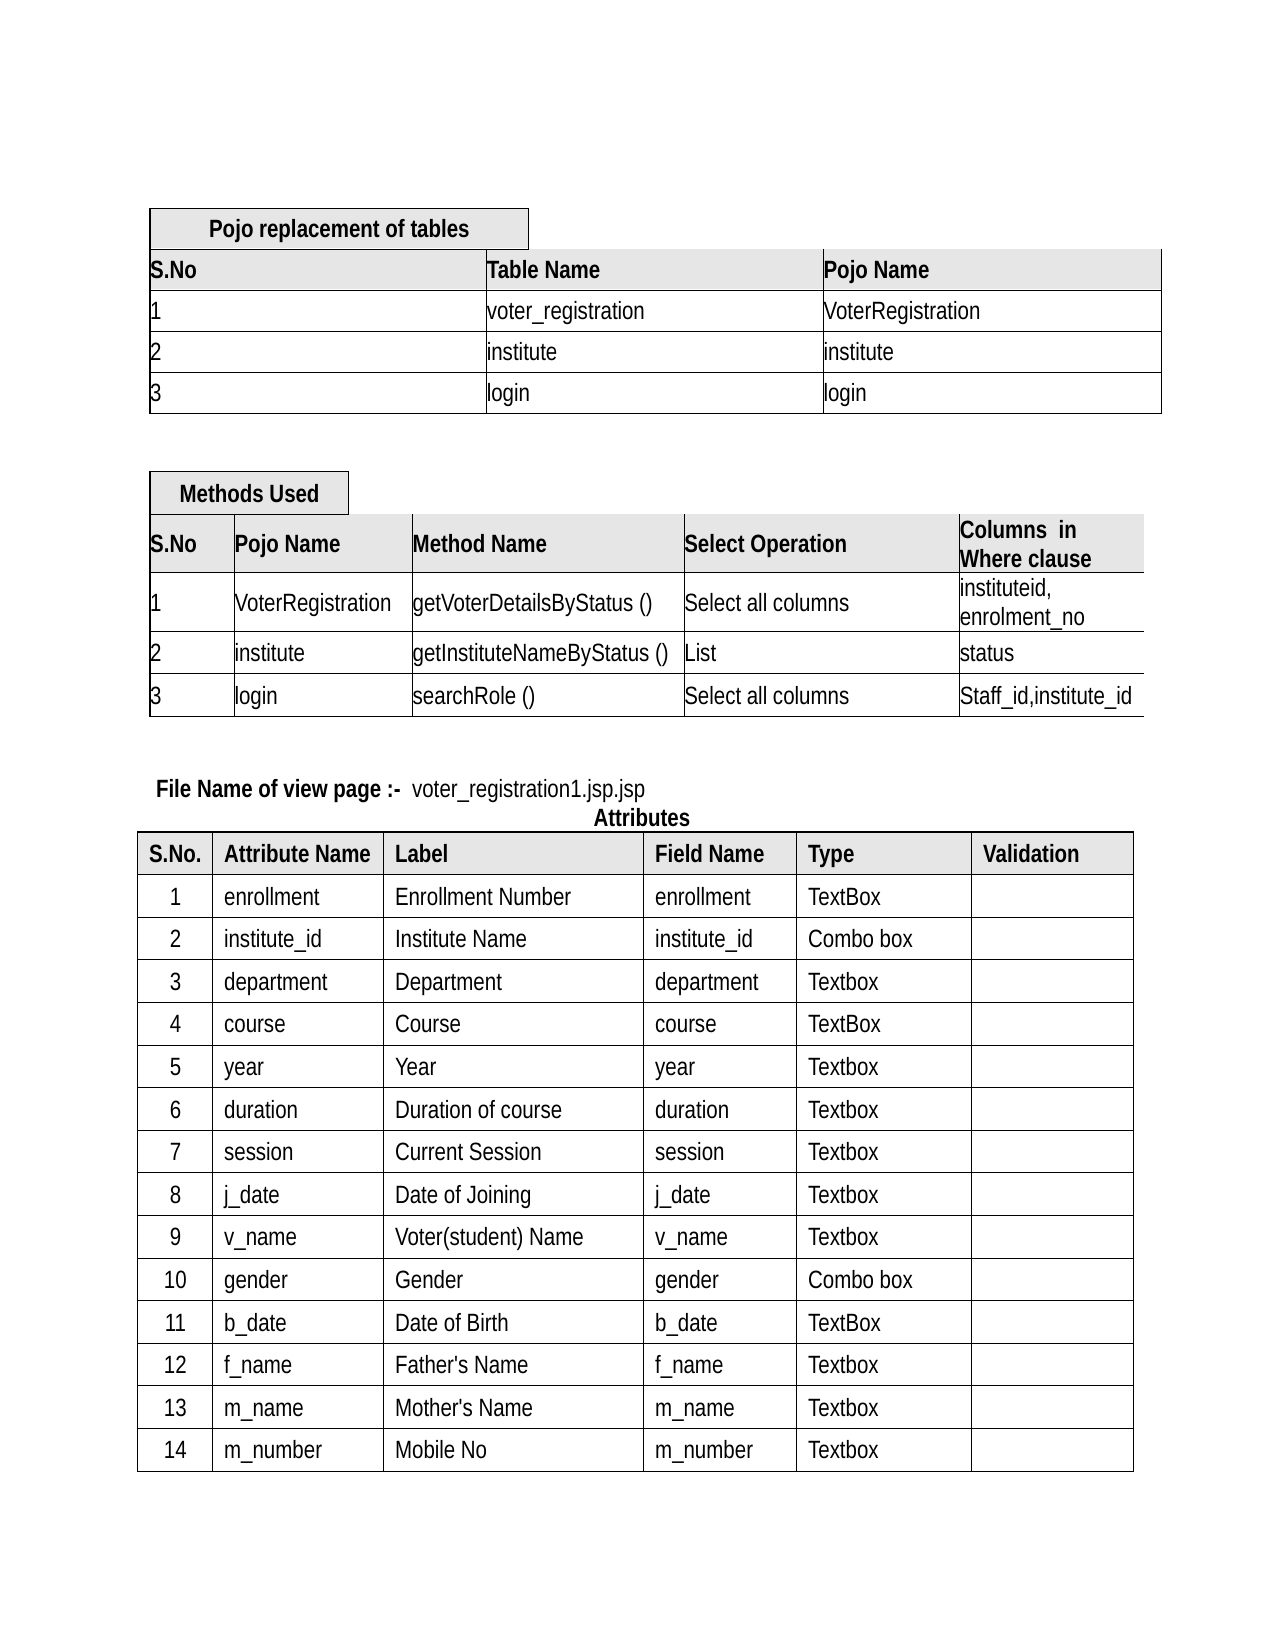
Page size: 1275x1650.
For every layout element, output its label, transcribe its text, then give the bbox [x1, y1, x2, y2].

table_cell Institute Name [384, 918, 643, 959]
table_cell voter_registration [487, 291, 823, 331]
text Attributes [150, 803, 1125, 831]
table_cell gender [213, 1259, 383, 1300]
table_cell m_name [644, 1386, 796, 1428]
table_cell 11 [138, 1301, 212, 1343]
table_cell duration [213, 1088, 383, 1130]
table_cell m_name [213, 1386, 383, 1428]
table_cell Mobile No [384, 1429, 643, 1471]
table_cell TextBox [797, 1003, 971, 1044]
table_cell j_date [644, 1173, 796, 1215]
table_cell Combo box [797, 1259, 971, 1300]
table_cell Select all columns [685, 573, 959, 631]
table_header Type [797, 833, 971, 874]
table_cell 7 [138, 1131, 212, 1172]
table_cell course [213, 1003, 383, 1044]
table_cell Gender [384, 1259, 643, 1300]
table_cell course [644, 1003, 796, 1044]
table_cell [972, 1173, 1133, 1215]
table_cell [972, 1088, 1133, 1130]
table_cell login [487, 373, 823, 413]
table_header [529, 208, 823, 248]
table_cell [972, 1429, 1133, 1471]
table_cell enrollment [213, 875, 383, 917]
text File Name of view page :- voter_registration1.jsp.jsp [150, 774, 1125, 803]
table_cell Select Operation [685, 514, 959, 572]
table_header Methods Used [151, 472, 348, 514]
table_cell f_name [213, 1344, 383, 1385]
table_cell Columns in Where clause [960, 514, 1144, 572]
table_cell Voter(student) Name [384, 1216, 643, 1257]
table_cell VoterRegistration [824, 291, 1161, 331]
table_cell 3 [138, 960, 212, 1002]
table_cell m_number [213, 1429, 383, 1471]
table_cell [972, 1344, 1133, 1385]
table_cell 14 [138, 1429, 212, 1471]
table_cell Year [384, 1046, 643, 1087]
table_cell institute_id [644, 918, 796, 959]
table_cell 4 [138, 1003, 212, 1044]
table_cell Combo box [797, 918, 971, 959]
table_cell searchRole () [413, 674, 684, 716]
table_cell Duration of course [384, 1088, 643, 1130]
table_cell department [213, 960, 383, 1002]
table_header Pojo replacement of tables [151, 209, 528, 248]
table_cell Current Session [384, 1131, 643, 1172]
table_cell 2 [138, 918, 212, 959]
table_cell Course [384, 1003, 643, 1044]
table_cell institute [235, 632, 412, 673]
table_cell 3 [151, 373, 486, 413]
table_header Field Name [644, 833, 796, 874]
table_cell Pojo Name [235, 514, 412, 572]
table_cell session [644, 1131, 796, 1172]
table_cell 6 [138, 1088, 212, 1130]
table_cell VoterRegistration [235, 573, 412, 631]
table_cell [972, 1259, 1133, 1300]
table_cell login [824, 373, 1161, 413]
table_cell 3 [151, 674, 234, 716]
table_cell [972, 1216, 1133, 1257]
table_cell [972, 1131, 1133, 1172]
table_cell Textbox [797, 960, 971, 1002]
table_cell List [685, 632, 959, 673]
table_cell login [235, 674, 412, 716]
table_header [349, 471, 547, 514]
table_header [823, 208, 1161, 248]
table_cell [972, 918, 1133, 959]
table_cell 1 [138, 875, 212, 917]
table_cell [972, 1386, 1133, 1428]
table_cell b_date [213, 1301, 383, 1343]
table_cell Textbox [797, 1344, 971, 1385]
table_cell duration [644, 1088, 796, 1130]
table_cell Pojo Name [824, 249, 1161, 289]
table_cell [972, 960, 1133, 1002]
table_cell Textbox [797, 1429, 971, 1471]
table_cell getVoterDetailsByStatus () [413, 573, 684, 631]
table_cell S.No [151, 515, 234, 572]
table_cell status [960, 632, 1144, 673]
table_cell 2 [151, 332, 486, 372]
table_cell getInstituteNameByStatus () [413, 632, 684, 673]
table_cell 5 [138, 1046, 212, 1087]
table_cell 2 [151, 632, 234, 673]
table_header Attribute Name [213, 833, 383, 874]
table_cell Textbox [797, 1131, 971, 1172]
table_cell TextBox [797, 1301, 971, 1343]
table_cell department [644, 960, 796, 1002]
table_cell year [644, 1046, 796, 1087]
table_cell Textbox [797, 1386, 971, 1428]
table_cell Date of Birth [384, 1301, 643, 1343]
table_cell TextBox [797, 875, 971, 917]
table_cell Textbox [797, 1088, 971, 1130]
table_cell 8 [138, 1173, 212, 1215]
table_cell Method Name [413, 514, 684, 572]
table_cell 13 [138, 1386, 212, 1428]
table_cell m_number [644, 1429, 796, 1471]
table_cell Department [384, 960, 643, 1002]
table_cell institute [824, 332, 1161, 372]
table_cell Textbox [797, 1173, 971, 1215]
table_cell f_name [644, 1344, 796, 1385]
table_cell Staff_id,institute_id [960, 674, 1144, 716]
table_cell institute [487, 332, 823, 372]
table_header Validation [972, 833, 1133, 874]
table_cell Textbox [797, 1216, 971, 1257]
table_cell 1 [151, 291, 486, 331]
table_cell S.No [151, 250, 486, 289]
table_cell [972, 1003, 1133, 1044]
table_cell year [213, 1046, 383, 1087]
table_cell v_name [644, 1216, 796, 1257]
table_cell [972, 1301, 1133, 1343]
table_cell Father's Name [384, 1344, 643, 1385]
table_cell Select all columns [685, 674, 959, 716]
table_header [548, 471, 1144, 514]
table_cell b_date [644, 1301, 796, 1343]
table_cell Enrollment Number [384, 875, 643, 917]
table_cell instituteid, enrolment_no [960, 573, 1144, 631]
table_header Label [384, 833, 643, 874]
table_cell enrollment [644, 875, 796, 917]
table_cell 12 [138, 1344, 212, 1385]
table_cell Table Name [487, 249, 823, 289]
table_cell 1 [151, 573, 234, 631]
table_cell gender [644, 1259, 796, 1300]
table_cell Date of Joining [384, 1173, 643, 1215]
table_cell [972, 875, 1133, 917]
table_cell 10 [138, 1259, 212, 1300]
table_cell institute_id [213, 918, 383, 959]
table_cell [972, 1046, 1133, 1087]
table_cell Mother's Name [384, 1386, 643, 1428]
table_header S.No. [138, 833, 212, 874]
table_cell session [213, 1131, 383, 1172]
table_cell 9 [138, 1216, 212, 1257]
table_cell v_name [213, 1216, 383, 1257]
table_cell Textbox [797, 1046, 971, 1087]
table_cell j_date [213, 1173, 383, 1215]
